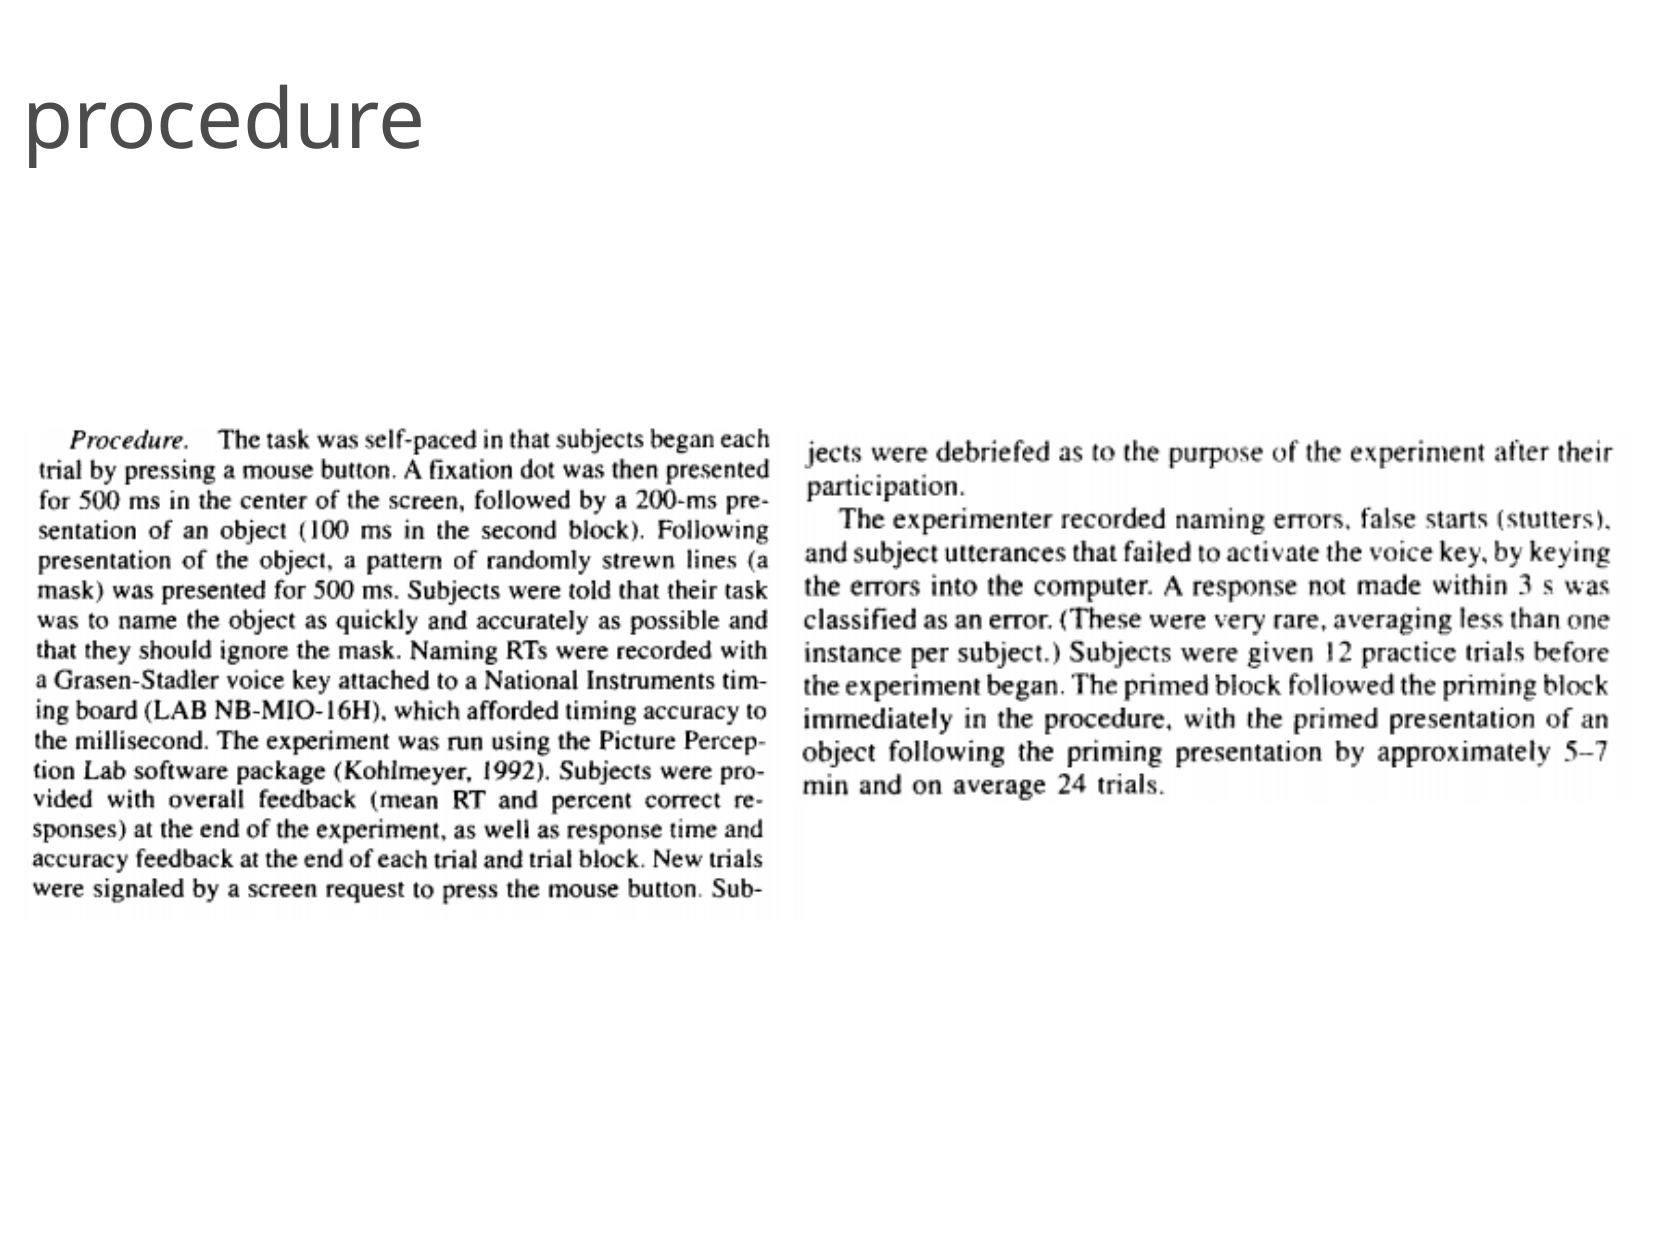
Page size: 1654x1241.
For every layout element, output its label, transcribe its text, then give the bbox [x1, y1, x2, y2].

title procedure [22, 19, 1654, 213]
picture [21, 427, 1631, 922]
